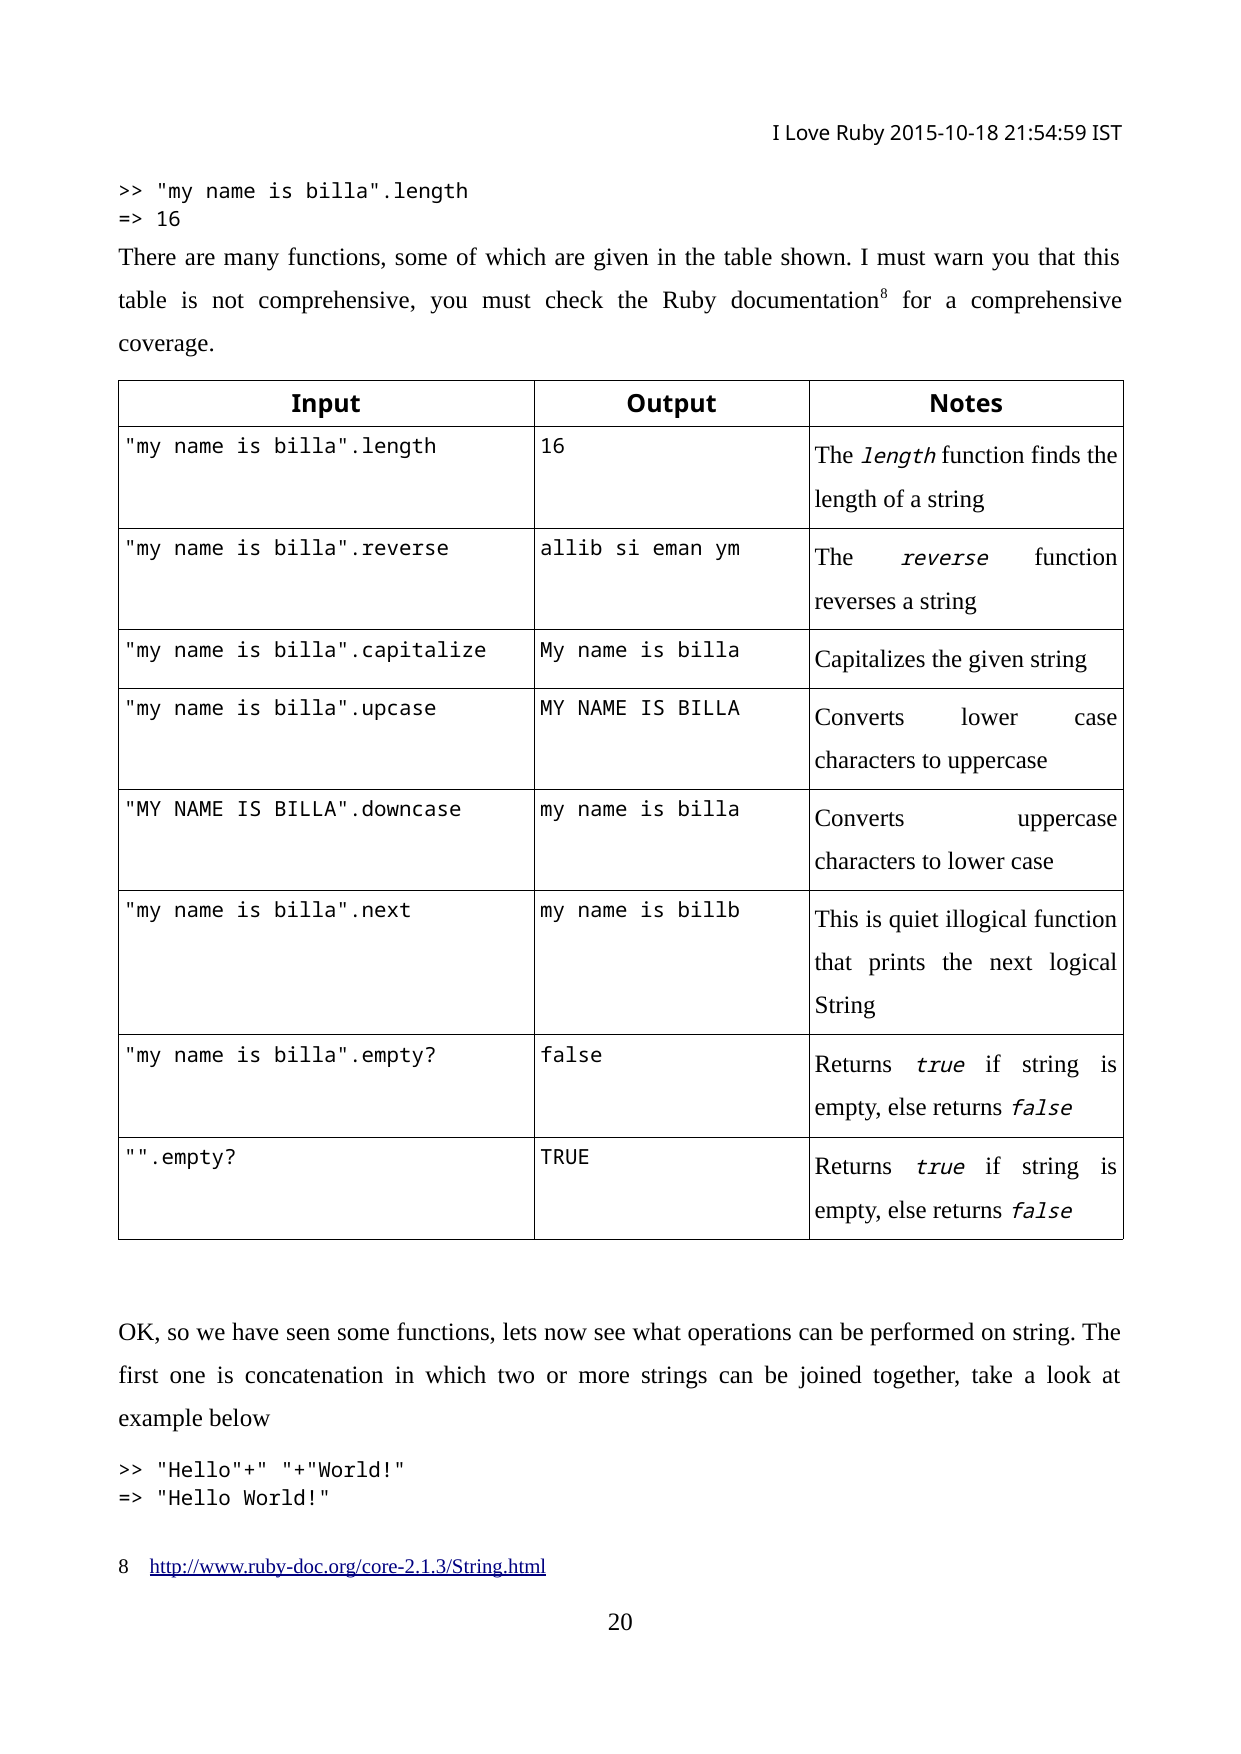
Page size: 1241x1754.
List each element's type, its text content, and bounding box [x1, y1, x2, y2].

text http://www.ruby-doc.org/core-2.1.3/String.html [118, 1553, 1122, 1578]
table_cell Capitalizes the given string [810, 630, 1123, 687]
text >> "my name is billa".length [118, 176, 1122, 204]
table_cell Returns true if string is empty, else returns false [810, 1035, 1123, 1137]
table_cell The length function finds the length of a string [810, 427, 1123, 527]
table_cell "my name is billa".next [119, 891, 534, 1034]
table_cell TRUE [535, 1138, 809, 1239]
table_cell "my name is billa".capitalize [119, 630, 534, 687]
table_cell My name is billa [535, 630, 809, 687]
text There are many functions, some of which are given in the table shown. I must warn you that this table is not comprehensive, you must check the Ruby documentation for a comprehensive coverage. [118, 242, 1122, 357]
table_cell "MY NAME IS BILLA".downcase [119, 790, 534, 890]
table_cell "my name is billa".upcase [119, 689, 534, 788]
table_cell 16 [535, 427, 809, 527]
text => 16 [118, 204, 1122, 233]
table_cell my name is billa [535, 790, 809, 890]
table_cell "my name is billa".length [119, 427, 534, 527]
table_header Output [535, 381, 809, 426]
table_cell false [535, 1035, 809, 1137]
table_cell Converts uppercase characters to lower case [810, 790, 1123, 890]
table_cell The reverse function reverses a string [810, 529, 1123, 629]
table_cell Returns true if string is empty, else returns false [810, 1138, 1123, 1239]
table_cell "my name is billa".reverse [119, 529, 534, 629]
text OK, so we have seen some functions, lets now see what operations can be performed on string. The first one is concatenation in which two or more strings can be joined together, take a look at example below [118, 1317, 1122, 1432]
table_cell MY NAME IS BILLA [535, 689, 809, 788]
text >> "Hello"+" "+"World!" [118, 1455, 1122, 1483]
table_header Input [119, 381, 534, 426]
table_header Notes [810, 381, 1123, 426]
table_cell allib si eman ym [535, 529, 809, 629]
table_cell "my name is billa".empty? [119, 1035, 534, 1137]
table_cell my name is billb [535, 891, 809, 1034]
table_cell Converts lower case characters to uppercase [810, 689, 1123, 788]
table_cell This is quiet illogical function that prints the next logical String [810, 891, 1123, 1034]
text => "Hello World!" [118, 1483, 1122, 1512]
table_cell "".empty? [119, 1138, 534, 1239]
